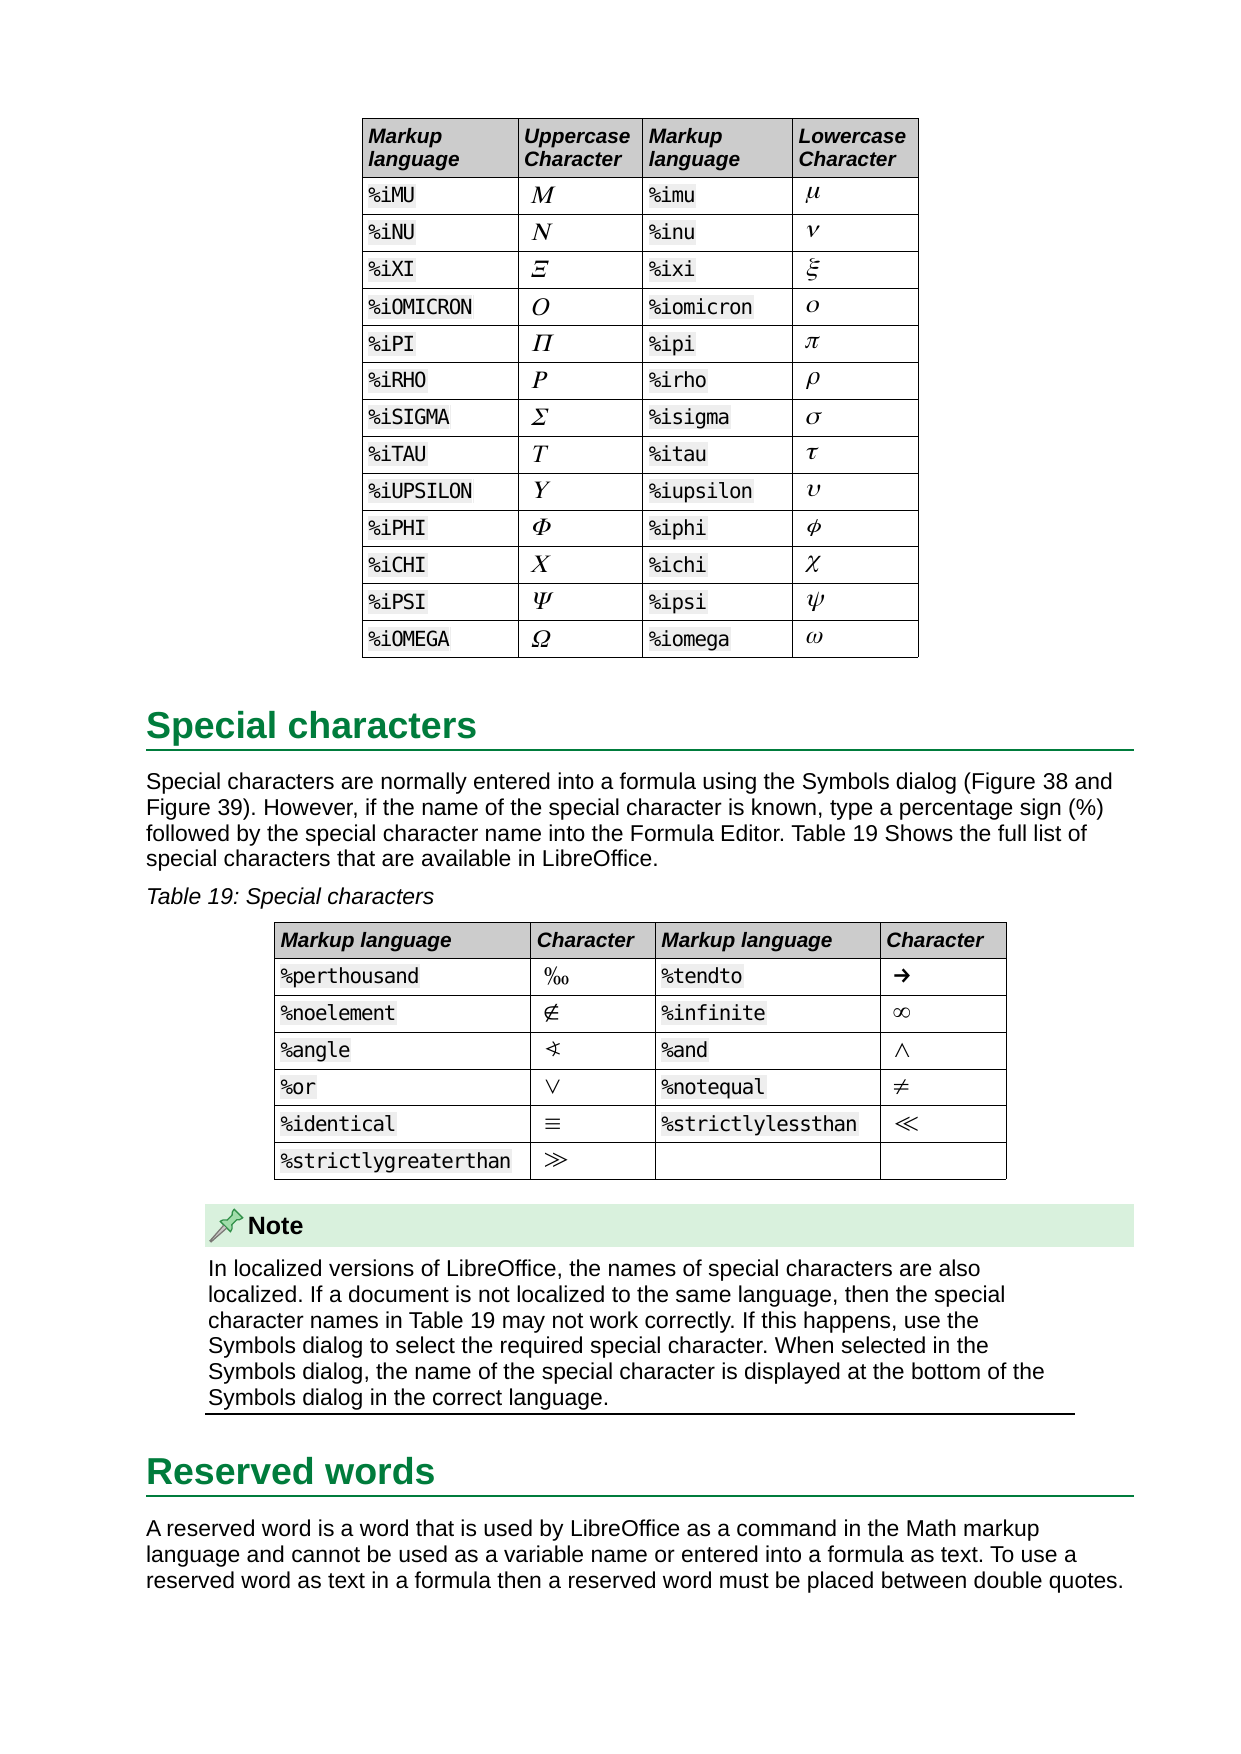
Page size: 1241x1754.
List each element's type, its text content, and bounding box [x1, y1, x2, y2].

table_cell %ipi [643, 326, 792, 362]
table_cell [519, 437, 642, 473]
table_cell [519, 326, 642, 362]
table_cell %ixi [643, 252, 792, 288]
table_cell [531, 1143, 655, 1179]
table_cell [793, 474, 918, 509]
table_cell [793, 584, 918, 620]
table_cell [881, 1106, 1006, 1142]
table_cell %iPI [363, 326, 518, 362]
table_cell [519, 289, 642, 325]
table_cell %perthousand [275, 959, 530, 995]
table_cell [793, 215, 918, 251]
table_cell [519, 215, 642, 251]
table_cell [531, 996, 655, 1032]
table_header Markup language [275, 923, 530, 958]
table_cell [656, 1143, 880, 1179]
table_cell [881, 1143, 1006, 1179]
table_cell %iRHO [363, 363, 518, 399]
table_header Character [881, 923, 1006, 958]
text Table 19: Special characters [146, 884, 1134, 910]
table_cell %ipsi [643, 584, 792, 620]
text In localized versions of LibreOffice, the names of special characters are also localized. If a document is not localized to the same language, then the special character names in Table 19 may not work correctly. If this happens, use the Symbols dialog to select the required special character. When selected in the Symbols dialog, the name of the special character is displayed at the bottom of the Symbols dialog in the correct language. [205, 1253, 1075, 1413]
table_cell %isigma [643, 400, 792, 436]
table_cell [881, 1033, 1006, 1068]
table_cell %itau [643, 437, 792, 473]
table_cell %iPSI [363, 584, 518, 620]
table_cell %iomicron [643, 289, 792, 325]
table_cell [519, 363, 642, 399]
table_cell [519, 252, 642, 288]
table_cell [793, 621, 918, 657]
table_cell %and [656, 1033, 880, 1068]
subtitle Special characters [146, 704, 1134, 749]
table_cell %iTAU [363, 437, 518, 473]
table_cell [519, 400, 642, 436]
table_cell %iupsilon [643, 474, 792, 509]
table_cell %iOMICRON [363, 289, 518, 325]
table_cell [881, 959, 1006, 995]
subtitle Note [205, 1204, 1134, 1247]
text Special characters are normally entered into a formula using the Symbols dialog (Figure 38 and Figure 39). However, if the name of the special character is known, type a percentage sign (%) followed by the special character name into the Formula Editor. Table 19 Shows the full list of special characters that are available in LibreOffice. [146, 769, 1134, 872]
table_cell %tendto [656, 959, 880, 995]
table_cell [793, 547, 918, 583]
table_cell [793, 289, 918, 325]
table_cell %notequal [656, 1070, 880, 1105]
table_cell %iUPSILON [363, 474, 518, 509]
table_cell %iomega [643, 621, 792, 657]
table_cell [793, 437, 918, 473]
table_cell %iNU [363, 215, 518, 251]
table_cell [793, 326, 918, 362]
table_cell %or [275, 1070, 530, 1105]
table_cell %iphi [643, 511, 792, 546]
table_cell %iCHI [363, 547, 518, 583]
table_cell [519, 547, 642, 583]
table_cell [531, 1070, 655, 1105]
table_header Uppercase Character [519, 119, 642, 177]
table_cell %strictlygreaterthan [275, 1143, 530, 1179]
table_cell %identical [275, 1106, 530, 1142]
table_header Character [531, 923, 655, 958]
table_header Markup language [656, 923, 880, 958]
table_header Lowercase Character [793, 119, 918, 177]
table_cell [519, 178, 642, 214]
table_cell [519, 621, 642, 657]
table_cell %ichi [643, 547, 792, 583]
table_cell [793, 400, 918, 436]
table_cell %infinite [656, 996, 880, 1032]
table_cell %iMU [363, 178, 518, 214]
table_cell %irho [643, 363, 792, 399]
table_cell [519, 584, 642, 620]
table_cell %iXI [363, 252, 518, 288]
table_cell %strictlylessthan [656, 1106, 880, 1142]
table_cell [793, 363, 918, 399]
table_cell %noelement [275, 996, 530, 1032]
table_header Markup language [643, 119, 792, 177]
table_cell [531, 1033, 655, 1068]
table_cell [519, 474, 642, 509]
table_cell %iSIGMA [363, 400, 518, 436]
table_cell [531, 1106, 655, 1142]
table_cell [793, 252, 918, 288]
table_cell %iPHI [363, 511, 518, 546]
table_cell %inu [643, 215, 792, 251]
table_cell %imu [643, 178, 792, 214]
table_cell [793, 511, 918, 546]
table_cell [881, 996, 1006, 1032]
table_cell [531, 959, 655, 995]
text A reserved word is a word that is used by LibreOffice as a command in the Math markup language and cannot be used as a variable name or entered into a formula as text. To use a reserved word as text in a formula then a reserved word must be placed between double quotes. [146, 1516, 1134, 1593]
subtitle Reserved words [146, 1450, 1134, 1495]
table_cell [519, 511, 642, 546]
table_cell [793, 178, 918, 214]
table_header Markup language [363, 119, 518, 177]
table_cell [881, 1070, 1006, 1105]
table_cell %angle [275, 1033, 530, 1068]
table_cell %iOMEGA [363, 621, 518, 657]
